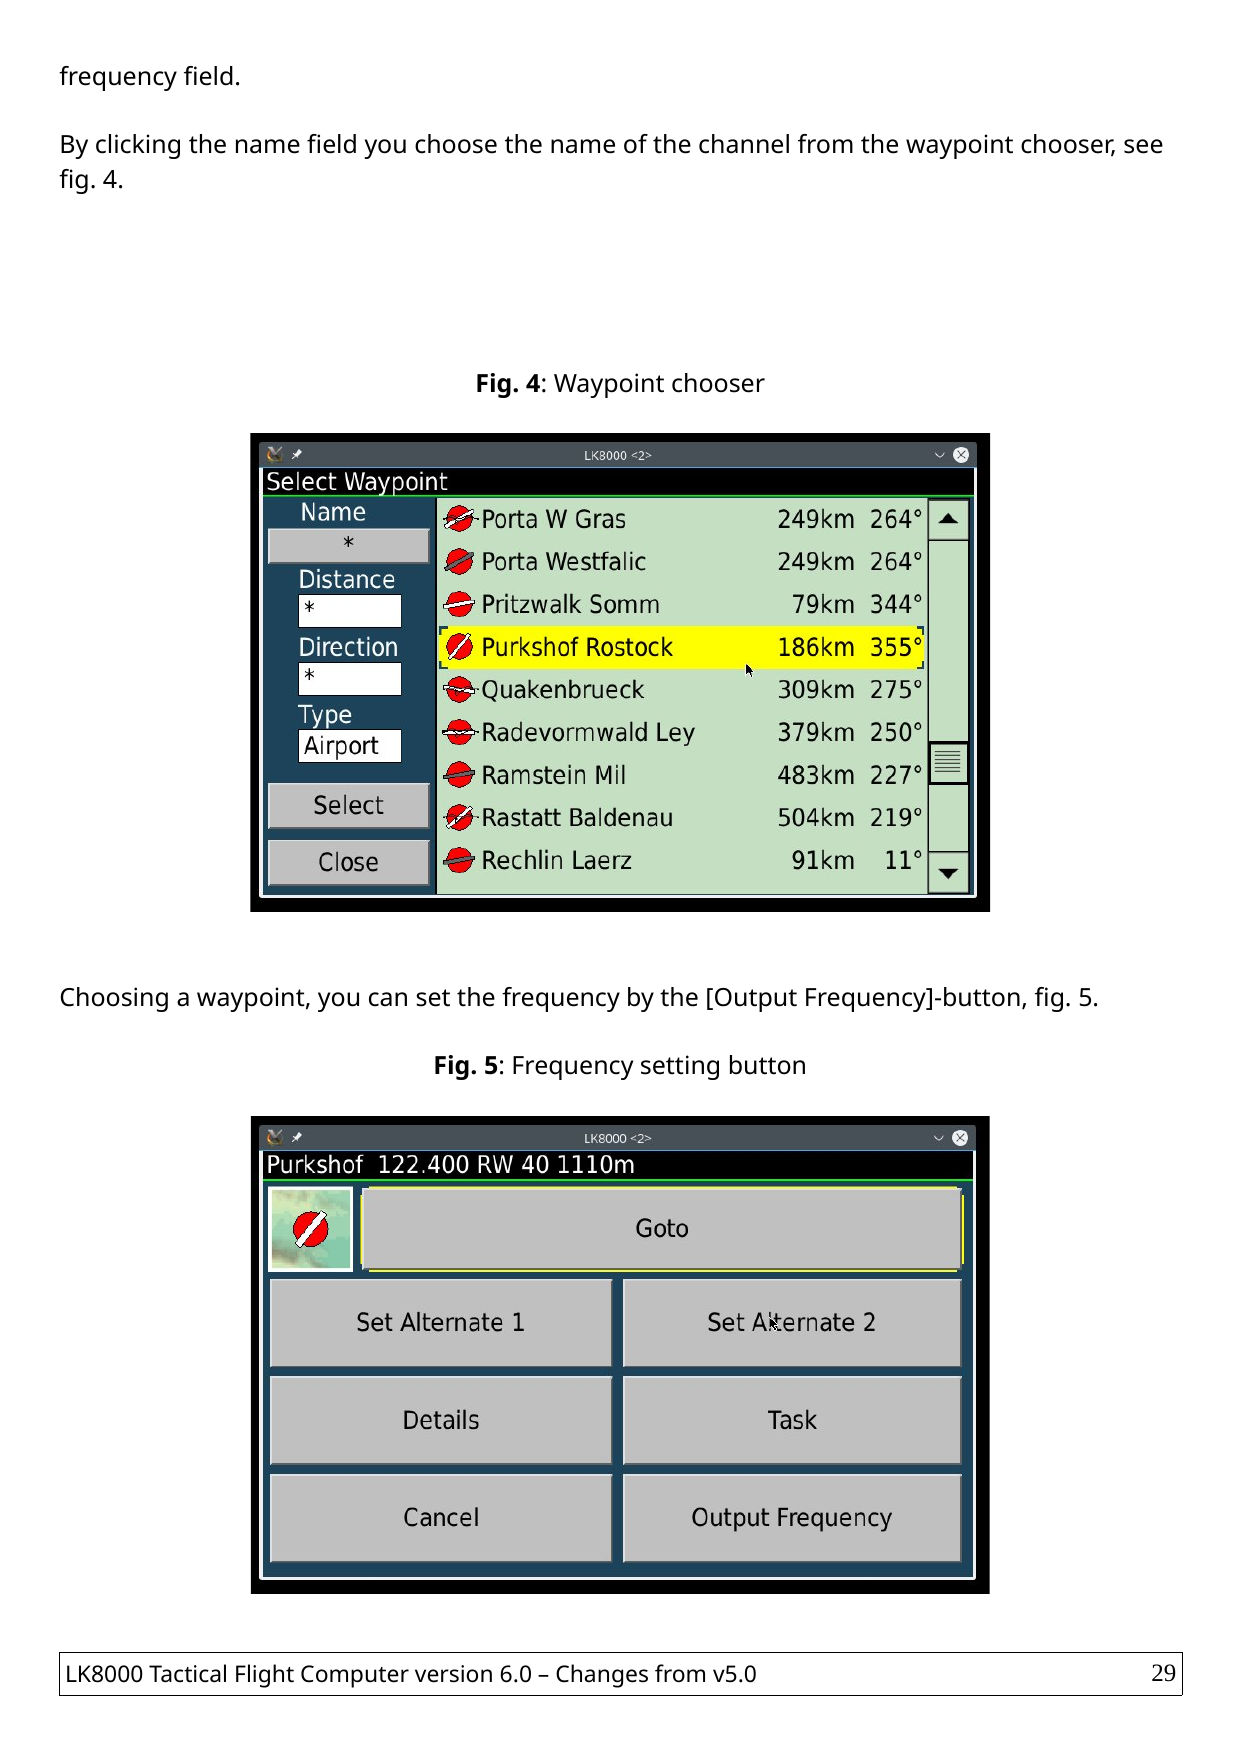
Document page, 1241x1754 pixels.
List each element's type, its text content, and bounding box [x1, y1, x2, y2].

picture [250, 1116, 990, 1594]
text By clicking the name field you choose the name of the channel from the waypoint chooser, see fig. 4. [59, 127, 1181, 195]
picture [250, 433, 990, 912]
text frequency field. [59, 59, 1181, 93]
text Fig. 4: Waypoint chooser [59, 366, 1181, 400]
text Fig. 5: Frequency setting button [59, 1048, 1181, 1082]
text Choosing a waypoint, you can set the frequency by the [Output Frequency]-button, fig. 5. [59, 980, 1181, 1014]
